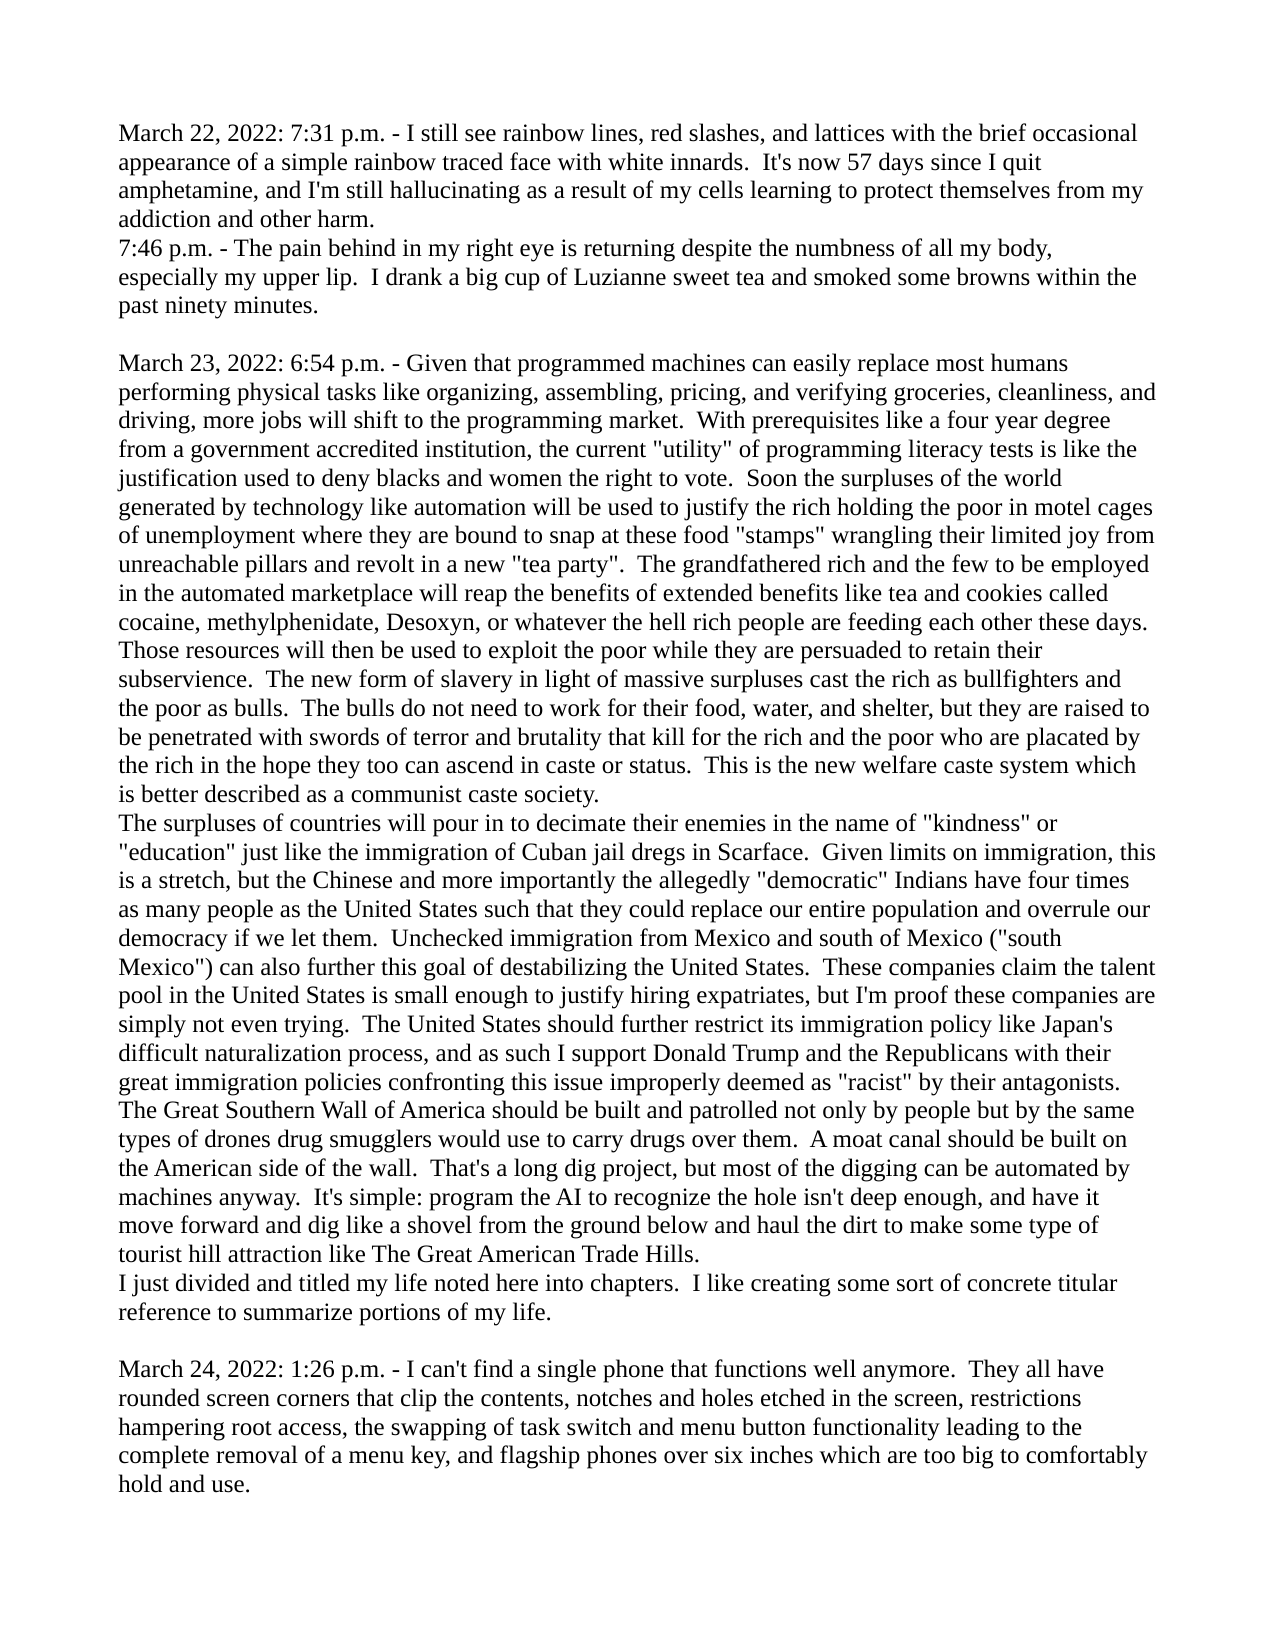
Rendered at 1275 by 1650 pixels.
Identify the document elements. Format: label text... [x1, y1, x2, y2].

text March 23, 2022: 6:54 p.m. - Given that programmed machines can easily replace most humans performing physical tasks like organizing, assembling, pricing, and verifying groceries, cleanliness, and driving, more jobs will shift to the programming market. With prerequisites like a four year degree from a government accredited institution, the current "utility" of programming literacy tests is like the justification used to deny blacks and women the right to vote. Soon the surpluses of the world generated by technology like automation will be used to justify the rich holding the poor in motel cages of unemployment where they are bound to snap at these food "stamps" wrangling their limited joy from unreachable pillars and revolt in a new "tea party". The grandfathered rich and the few to be employed in the automated marketplace will reap the benefits of extended benefits like tea and cookies called cocaine, methylphenidate, Desoxyn, or whatever the hell rich people are feeding each other these days. Those resources will then be used to exploit the poor while they are persuaded to retain their subservience. The new form of slavery in light of massive surpluses cast the rich as bullfighters and the poor as bulls. The bulls do not need to work for their food, water, and shelter, but they are raised to be penetrated with swords of terror and brutality that kill for the rich and the poor who are placated by the rich in the hope they too can ascend in caste or status. This is the new welfare caste system which is better described as a communist caste society. [118, 348, 1157, 808]
text March 24, 2022: 1:26 p.m. - I can't find a single phone that functions well anymore. They all have rounded screen corners that clip the contents, notches and holes etched in the screen, restrictions hampering root access, the swapping of task switch and menu button functionality leading to the complete removal of a menu key, and flagship phones over six inches which are too big to comfortably hold and use. [118, 1354, 1157, 1498]
text March 22, 2022: 7:31 p.m. - I still see rainbow lines, red slashes, and lattices with the brief occasional appearance of a simple rainbow traced face with white innards. It's now 57 days since I quit amphetamine, and I'm still hallucinating as a result of my cells learning to protect themselves from my addiction and other harm. [118, 118, 1157, 233]
text 7:46 p.m. - The pain behind in my right eye is returning despite the numbness of all my body, especially my upper lip. I drank a big cup of Luzianne sweet tea and smoked some browns within the past ninety minutes. [118, 233, 1157, 319]
text The surpluses of countries will pour in to decimate their enemies in the name of "kindness" or "education" just like the immigration of Cuban jail dregs in Scarface. Given limits on immigration, this is a stretch, but the Chinese and more importantly the allegedly "democratic" Indians have four times as many people as the United States such that they could replace our entire population and overrule our democracy if we let them. Unchecked immigration from Mexico and south of Mexico ("south Mexico") can also further this goal of destabilizing the United States. These companies claim the talent pool in the United States is small enough to justify hiring expatriates, but I'm proof these companies are simply not even trying. The United States should further restrict its immigration policy like Japan's difficult naturalization process, and as such I support Donald Trump and the Republicans with their great immigration policies confronting this issue improperly deemed as "racist" by their antagonists. The Great Southern Wall of America should be built and patrolled not only by people but by the same types of drones drug smugglers would use to carry drugs over them. A moat canal should be built on the American side of the wall. That's a long dig project, but most of the digging can be automated by machines anyway. It's simple: program the AI to recognize the hole isn't deep enough, and have it move forward and dig like a shovel from the ground below and haul the dirt to make some type of tourist hill attraction like The Great American Trade Hills. [118, 808, 1157, 1268]
text I just divided and titled my life noted here into chapters. I like creating some sort of concrete titular reference to summarize portions of my life. [118, 1268, 1157, 1326]
